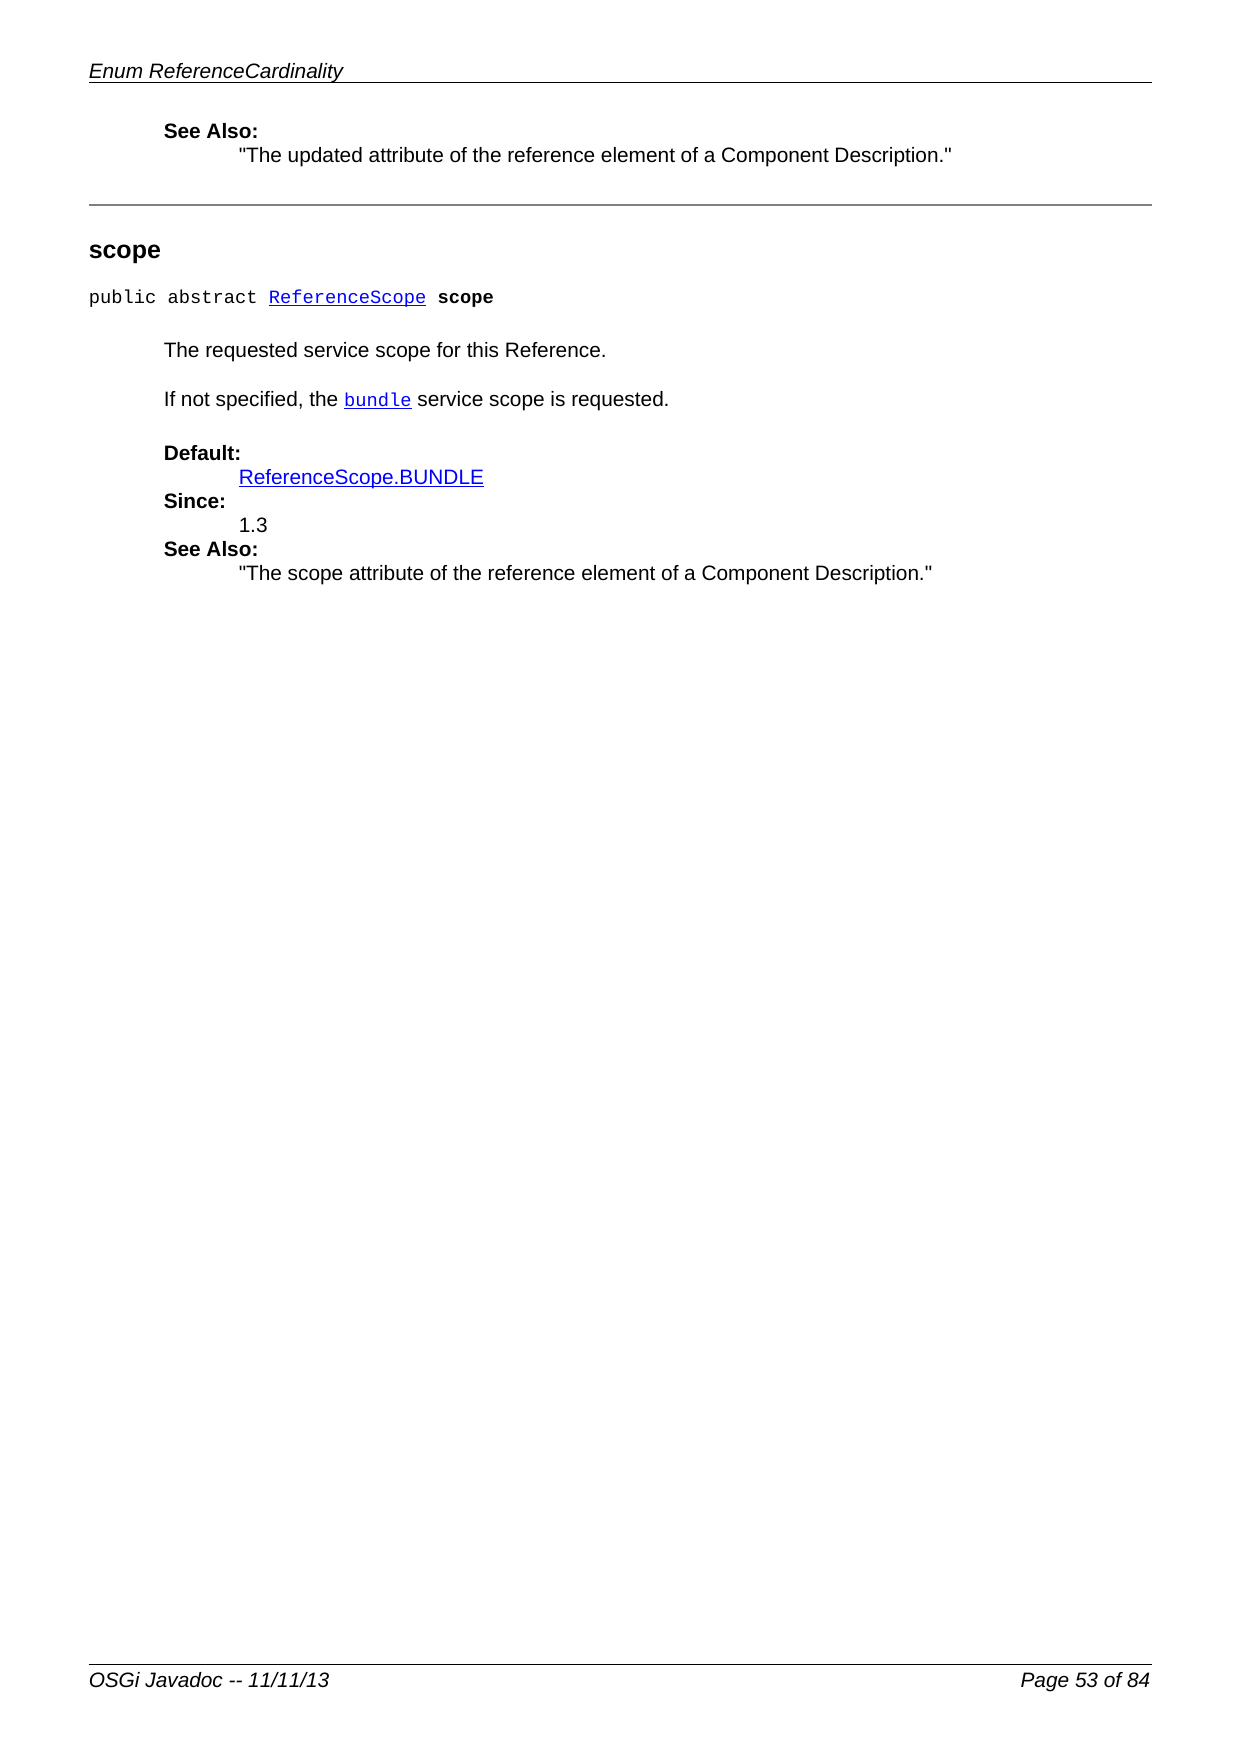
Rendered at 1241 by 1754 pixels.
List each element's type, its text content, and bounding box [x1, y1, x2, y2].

text The requested service scope for this Reference. [163, 338, 1152, 362]
text Default: [163, 441, 1152, 465]
text ReferenceScope.BUNDLE [238, 465, 1152, 489]
text If not specified, the bundle service scope is requested. [163, 387, 1152, 412]
subtitle scope [88, 234, 1152, 263]
text Since: [163, 489, 1152, 513]
text public abstract ReferenceScope scope [88, 287, 1152, 309]
text "The updated attribute of the reference element of a Component Description." [238, 142, 1152, 166]
text See Also: [163, 537, 1152, 561]
text "The scope attribute of the reference element of a Component Description." [238, 561, 1152, 585]
text See Also: [163, 118, 1152, 142]
text 1.3 [238, 513, 1152, 537]
